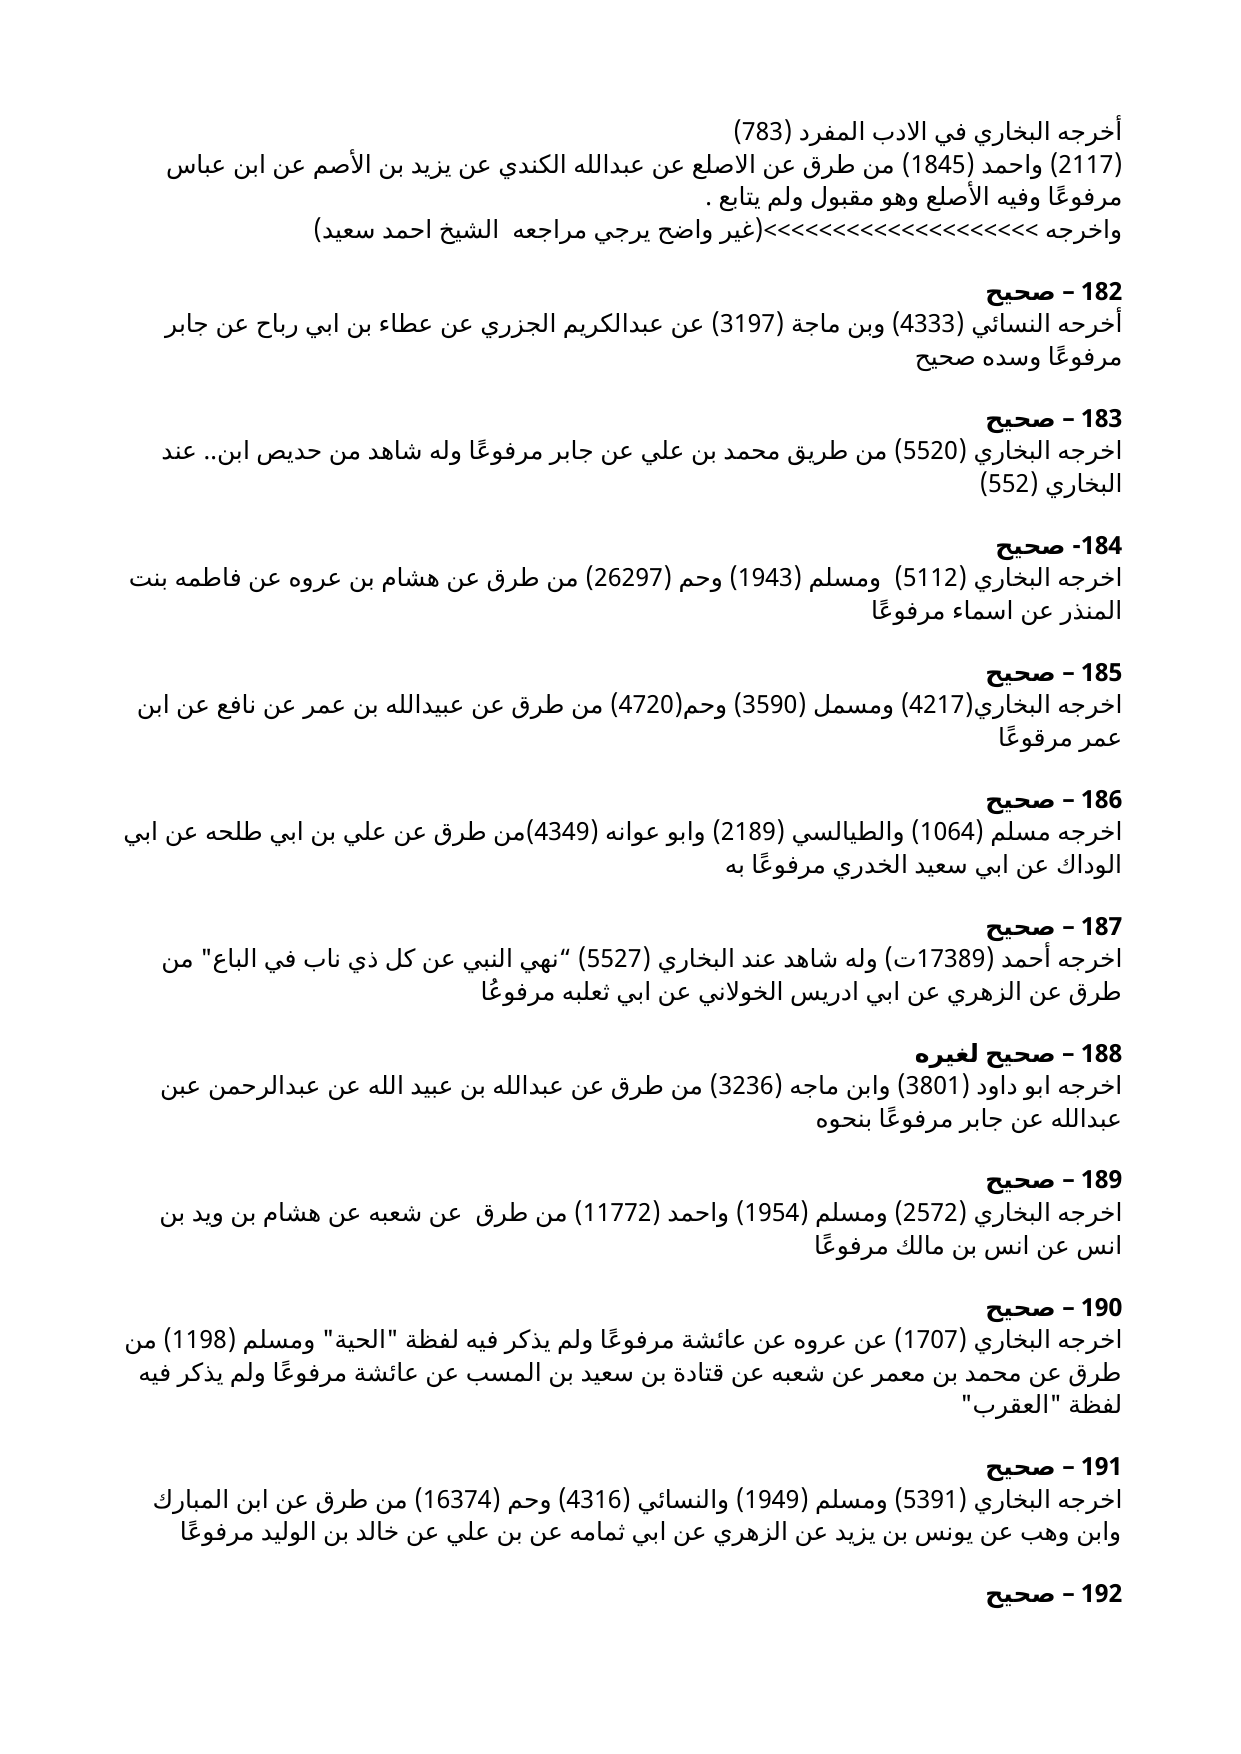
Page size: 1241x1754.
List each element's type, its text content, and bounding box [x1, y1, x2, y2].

text اخرجه البخاري (1707) عن عروه عن عائشة مرفوعًا ولم يذكر فيه لفظة "الحية" ومسلم (1198) من طرق عن محمد بن معمر عن شعبه عن قتادة بن سعيد بن المسب عن عائشة مرفوعًا ولم يذكر فيه لفظة "العقرب" [118, 1326, 1122, 1424]
text اخرجه البخاري (5112) ومسلم (1943) وحم (26297) من طرق عن هشام بن عروه عن فاطمه بنت المنذر عن اسماء مرفوعًا [118, 564, 1122, 629]
text 192 – صحيح [118, 1580, 1122, 1613]
text أخرحه النسائي (4333) وبن ماجة (3197) عن عبدالكريم الجزري عن عطاء بن ابي رباح عن جابر مرفوعًا وسده صحيح [118, 310, 1122, 376]
text 187 – صحيح [118, 913, 1122, 945]
text 182 – صحيح [118, 278, 1122, 310]
text اخرجه البخاري (2572) ومسلم (1954) واحمد (11772) من طرق عن شعبه عن هشام بن ويد بن انس عن انس بن مالك مرفوعًا [118, 1199, 1122, 1264]
text 185 – صحيح [118, 659, 1122, 691]
text 190 – صحيح [118, 1293, 1122, 1326]
text 183 – صحيح [118, 405, 1122, 437]
text اخرجه ابو داود (3801) وابن ماجه (3236) من طرق عن عبدالله بن عبيد الله عن عبدالرحمن عبن عبدالله عن جابر مرفوعًا بنحوه [118, 1072, 1122, 1137]
text 184- صحيح [118, 532, 1122, 564]
text اخرجه البخاري (5520) من طريق محمد بن علي عن جابر مرفوعًا وله شاهد من حديص ابن.. عند البخاري (552) [118, 437, 1122, 502]
text واخرجه >>>>>>>>>>>>>>>>>>>>(غير واضح يرجي مراجعه الشيخ احمد سعيد) [118, 216, 1122, 248]
text أخرجه البخاري في الادب المفرد (783) [118, 118, 1122, 151]
text اخرجه مسلم (1064) والطيالسي (2189) وابو عوانه (4349)من طرق عن علي بن ابي طلحه عن ابي الوداك عن ابي سعيد الخدري مرفوعًا به [118, 818, 1122, 883]
text اخرجه البخاري (5391) ومسلم (1949) والنسائي (4316) وحم (16374) من طرق عن ابن المبارك وابن وهب عن يونس بن يزيد عن الزهري عن ابي ثمامه عن بن علي عن خالد بن الوليد مرفوعًا [118, 1486, 1122, 1551]
text اخرجه البخاري(4217) ومسمل (3590) وحم(4720) من طرق عن عبيدالله بن عمر عن نافع عن ابن عمر مرقوعًا [118, 691, 1122, 756]
text اخرجه أحمد (17389ت) وله شاهد عند البخاري (5527) “نهي النبي عن كل ذي ناب في الباع" من طرق عن الزهري عن ابي ادريس الخولاني عن ابي ثعلبه مرفوعُا [118, 945, 1122, 1010]
text (2117) واحمد (1845) من طرق عن الاصلع عن عبدالله الكندي عن يزيد بن الأصم عن ابن عباس مرفوعًا وفيه الأصلع وهو مقبول ولم يتابع . [118, 151, 1122, 216]
text 188 – صحيح لغيره [118, 1039, 1122, 1072]
text 189 – صحيح [118, 1167, 1122, 1199]
text 191 – صحيح [118, 1453, 1122, 1486]
text 186 – صحيح [118, 786, 1122, 818]
